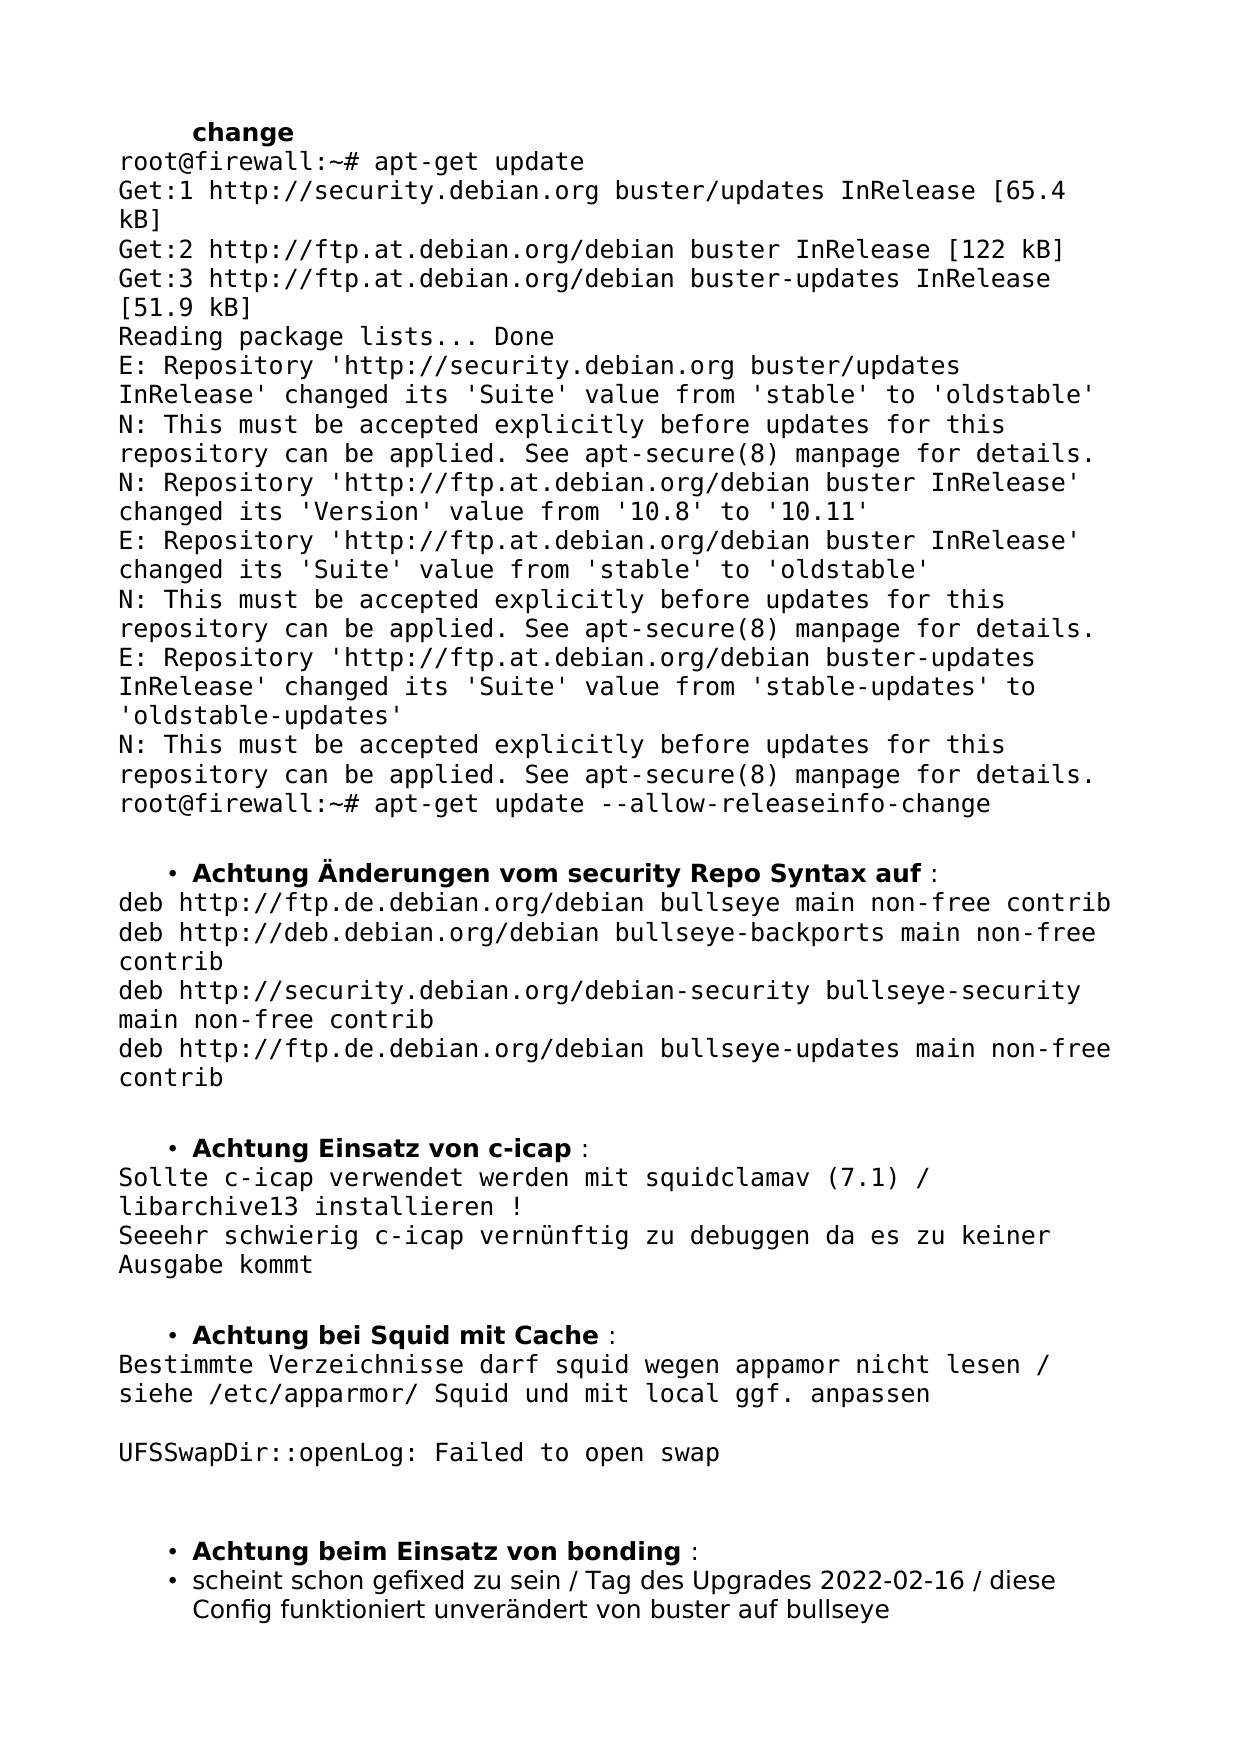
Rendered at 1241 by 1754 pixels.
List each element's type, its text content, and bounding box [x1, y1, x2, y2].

list Achtung bei Squid mit Cache : [177, 1321, 1122, 1350]
list Achtung Änderungen vom security Repo Syntax auf : [177, 859, 1122, 888]
list scheint schon gefixed zu sein / Tag des Upgrades 2022-02-16 / diese Config funktioniert unverändert von buster auf bullseye [177, 1566, 1122, 1625]
list Achtung Einsatz von c-icap : [177, 1134, 1122, 1163]
text Sollte c-icap verwendet werden mit squidclamav (7.1) / libarchive13 installieren ! Seeehr schwierig c-icap vernünftig zu debuggen da es zu keiner Ausgabe kommt [118, 1163, 1122, 1280]
text root@firewall:~# apt-get update Get:1 http://security.debian.org buster/updates InRelease [65.4 kB] Get:2 http://ftp.at.debian.org/debian buster InRelease [122 kB] Get:3 http://ftp.at.debian.org/debian buster-updates InRelease [51.9 kB] Reading package lists... Done E: Repository 'http://security.debian.org buster/updates InRelease' changed its 'Suite' value from 'stable' to 'oldstable' N: This must be accepted explicitly before updates for this repository can be applied. See apt-secure(8) manpage for details. N: Repository 'http://ftp.at.debian.org/debian buster InRelease' changed its 'Version' value from '10.8' to '10.11' E: Repository 'http://ftp.at.debian.org/debian buster InRelease' changed its 'Suite' value from 'stable' to 'oldstable' N: This must be accepted explicitly before updates for this repository can be applied. See apt-secure(8) manpage for details. E: Repository 'http://ftp.at.debian.org/debian buster-updates InRelease' changed its 'Suite' value from 'stable-updates' to 'oldstable-updates' N: This must be accepted explicitly before updates for this repository can be applied. See apt-secure(8) manpage for details. root@firewall:~# apt-get update --allow-releaseinfo-change [118, 147, 1122, 818]
text Bestimmte Verzeichnisse darf squid wegen appamor nicht lesen / siehe /etc/apparmor/ Squid und mit local ggf. anpassen UFSSwapDir::openLog: Failed to open swap [118, 1350, 1122, 1496]
list change [177, 118, 1122, 147]
text deb http://ftp.de.debian.org/debian bullseye main non-free contrib deb http://deb.debian.org/debian bullseye-backports main non-free contrib deb http://security.debian.org/debian-security bullseye-security main non-free contrib deb http://ftp.de.debian.org/debian bullseye-updates main non-free contrib [118, 888, 1122, 1093]
list Achtung beim Einsatz von bonding : [177, 1537, 1122, 1566]
